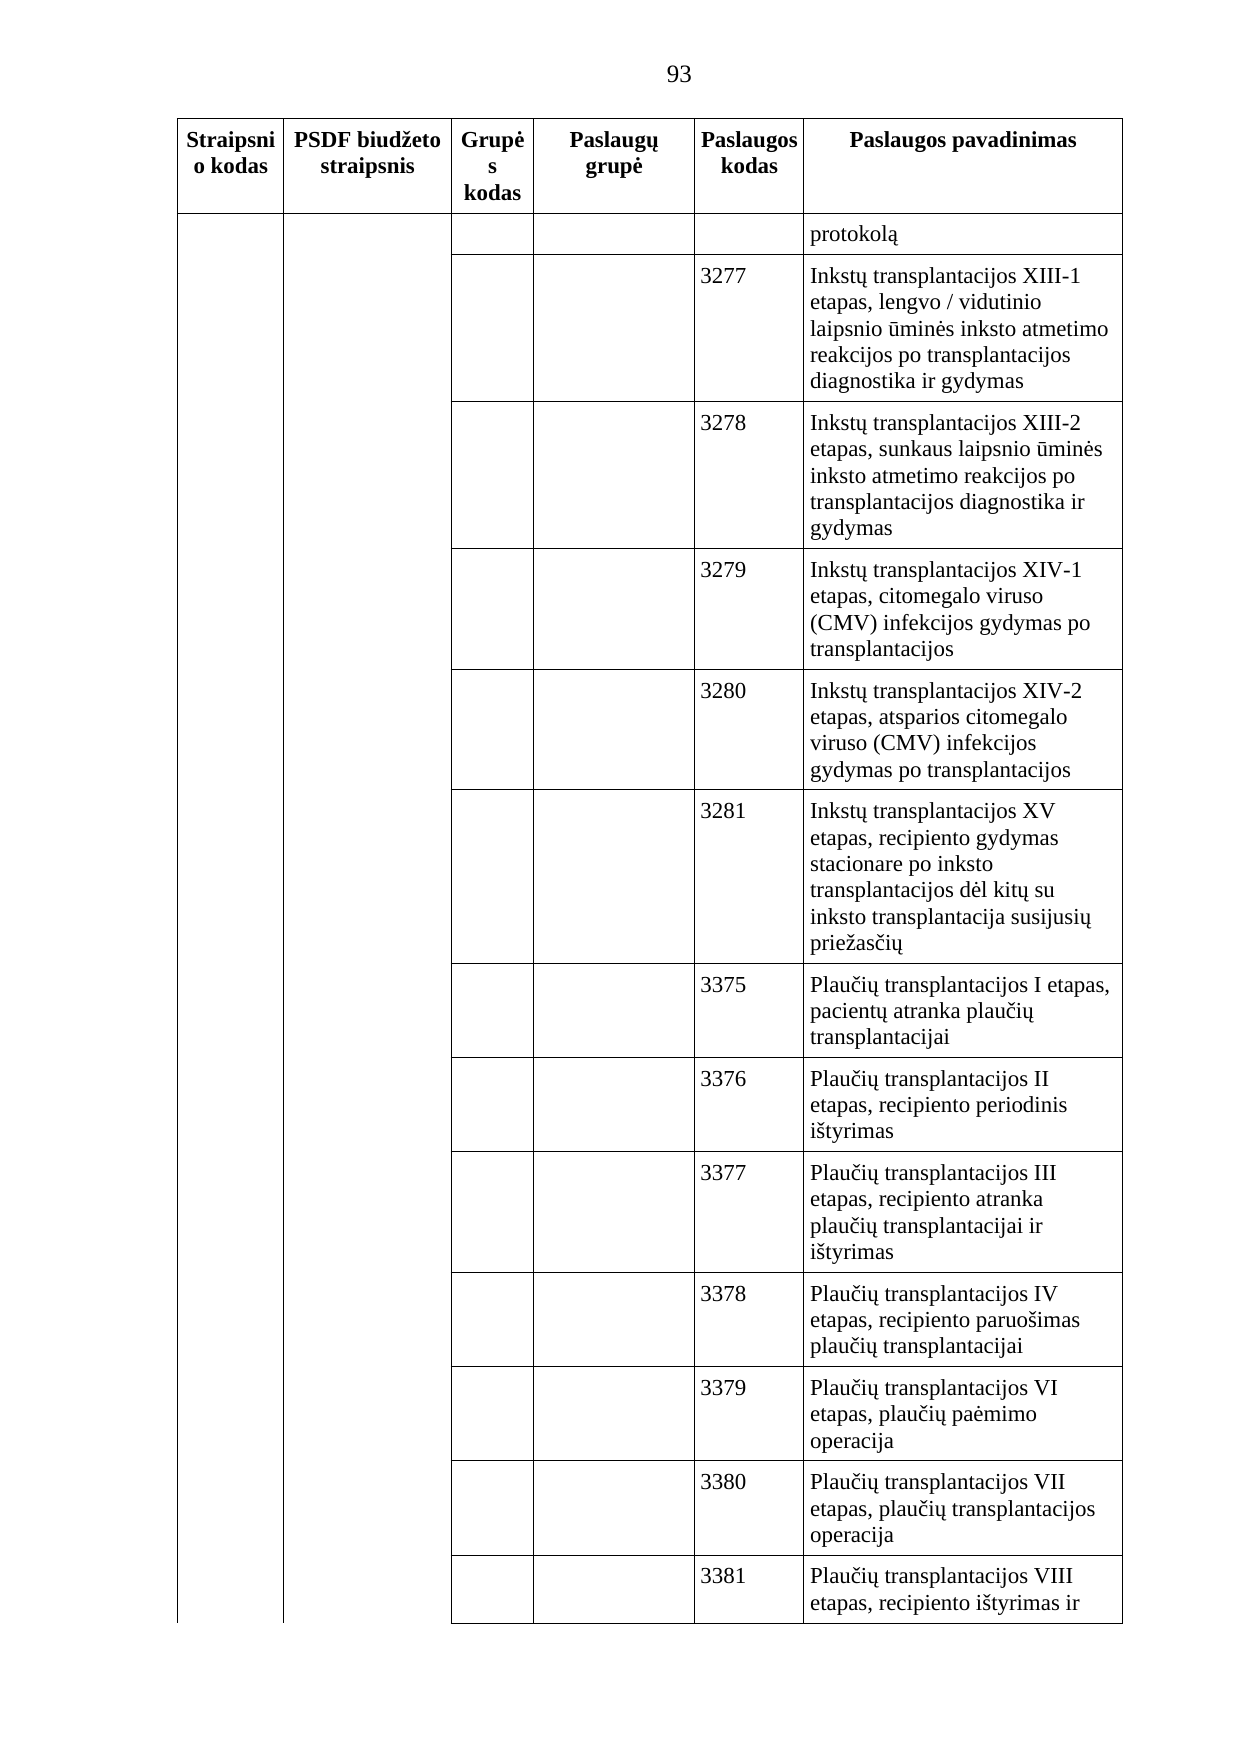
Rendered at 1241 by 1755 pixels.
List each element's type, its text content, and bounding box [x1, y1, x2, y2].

table_cell [178, 1272, 283, 1366]
table_cell [452, 1152, 533, 1272]
table_cell [534, 549, 694, 668]
table_cell [178, 214, 283, 254]
table_cell [452, 549, 533, 668]
table_cell [284, 963, 451, 1057]
table_cell [695, 214, 803, 254]
table_cell 3378 [695, 1273, 803, 1366]
table_cell [534, 255, 694, 401]
table_header Straipsnio kodas [178, 119, 283, 212]
table_cell 3281 [695, 790, 803, 962]
table_cell [284, 1151, 451, 1272]
table_cell Inkstų transplantacijos XIII-2 etapas, sunkaus laipsnio ūminės inksto atmetimo reakcijos po transplantacijos diagnostika ir gydymas [804, 402, 1122, 548]
table_cell [534, 1367, 694, 1460]
table_cell [284, 789, 451, 962]
table_cell [178, 1057, 283, 1151]
table_cell Plaučių transplantacijos VIII etapas, recipiento ištyrimas ir [804, 1556, 1122, 1622]
table_cell 3381 [695, 1556, 803, 1622]
table_cell [284, 1460, 451, 1554]
table_cell [534, 964, 694, 1057]
table_cell [284, 214, 451, 254]
table_cell 3380 [695, 1461, 803, 1554]
table_cell [284, 1366, 451, 1460]
table_cell [284, 401, 451, 548]
table_cell 3379 [695, 1367, 803, 1460]
table_cell Inkstų transplantacijos XIV-1 etapas, citomegalo viruso (CMV) infekcijos gydymas po transplantacijos [804, 549, 1122, 668]
table_cell [534, 670, 694, 789]
table_cell [284, 1272, 451, 1366]
table_cell [534, 214, 694, 254]
table_cell [178, 1555, 283, 1622]
table_cell [178, 254, 283, 401]
table_cell Inkstų transplantacijos XIV-2 etapas, atsparios citomegalo viruso (CMV) infekcijos gydymas po transplantacijos [804, 670, 1122, 789]
table_cell [452, 1273, 533, 1366]
table_cell Plaučių transplantacijos I etapas, pacientų atranka plaučių transplantacijai [804, 964, 1122, 1057]
table_cell Plaučių transplantacijos II etapas, recipiento periodinis ištyrimas [804, 1058, 1122, 1151]
table_cell Plaučių transplantacijos III etapas, recipiento atranka plaučių transplantacijai ir ištyrimas [804, 1152, 1122, 1272]
table_cell [178, 963, 283, 1057]
table_cell [284, 254, 451, 401]
table_cell [452, 402, 533, 548]
table_cell [452, 1058, 533, 1151]
table_cell protokolą [804, 214, 1122, 254]
table_cell [534, 1461, 694, 1554]
table_cell Plaučių transplantacijos VII etapas, plaučių transplantacijos operacija [804, 1461, 1122, 1554]
table_cell [284, 669, 451, 789]
table_cell [178, 1366, 283, 1460]
table_header Paslaugos pavadinimas [804, 119, 1122, 212]
table_cell 3278 [695, 402, 803, 548]
table_cell [534, 402, 694, 548]
table_cell [534, 790, 694, 962]
table_cell 3277 [695, 255, 803, 401]
table_cell 3377 [695, 1152, 803, 1272]
table_cell [284, 548, 451, 668]
table_cell [452, 790, 533, 962]
table_cell 3279 [695, 549, 803, 668]
table_cell Plaučių transplantacijos VI etapas, plaučių paėmimo operacija [804, 1367, 1122, 1460]
table_cell [534, 1152, 694, 1272]
table_header Grupės kodas [452, 119, 533, 212]
table_cell [452, 1367, 533, 1460]
table_cell [178, 789, 283, 962]
table_cell [178, 401, 283, 548]
table_cell [534, 1273, 694, 1366]
table_cell Inkstų transplantacijos XIII-1 etapas, lengvo / vidutinio laipsnio ūminės inksto atmetimo reakcijos po transplantacijos diagnostika ir gydymas [804, 255, 1122, 401]
table_cell Inkstų transplantacijos XV etapas, recipiento gydymas stacionare po inksto transplantacijos dėl kitų su inksto transplantacija susijusių priežasčių [804, 790, 1122, 962]
table_cell [534, 1556, 694, 1622]
table_cell [452, 964, 533, 1057]
table_cell [178, 669, 283, 789]
table_cell [178, 1151, 283, 1272]
table_cell [452, 214, 533, 254]
table_cell [284, 1057, 451, 1151]
table_cell [452, 1556, 533, 1622]
table_header Paslaugos kodas [695, 119, 803, 212]
table_cell [284, 1555, 451, 1622]
table_cell 3376 [695, 1058, 803, 1151]
table_cell [452, 670, 533, 789]
table_cell [452, 255, 533, 401]
table_cell Plaučių transplantacijos IV etapas, recipiento paruošimas plaučių transplantacijai [804, 1273, 1122, 1366]
table_cell [178, 1460, 283, 1554]
table_header PSDF biudžeto straipsnis [284, 119, 451, 212]
table_cell [178, 548, 283, 668]
table_cell [452, 1461, 533, 1554]
table_cell [534, 1058, 694, 1151]
table_cell 3375 [695, 964, 803, 1057]
table_cell 3280 [695, 670, 803, 789]
table_header Paslaugų grupė [534, 119, 694, 212]
